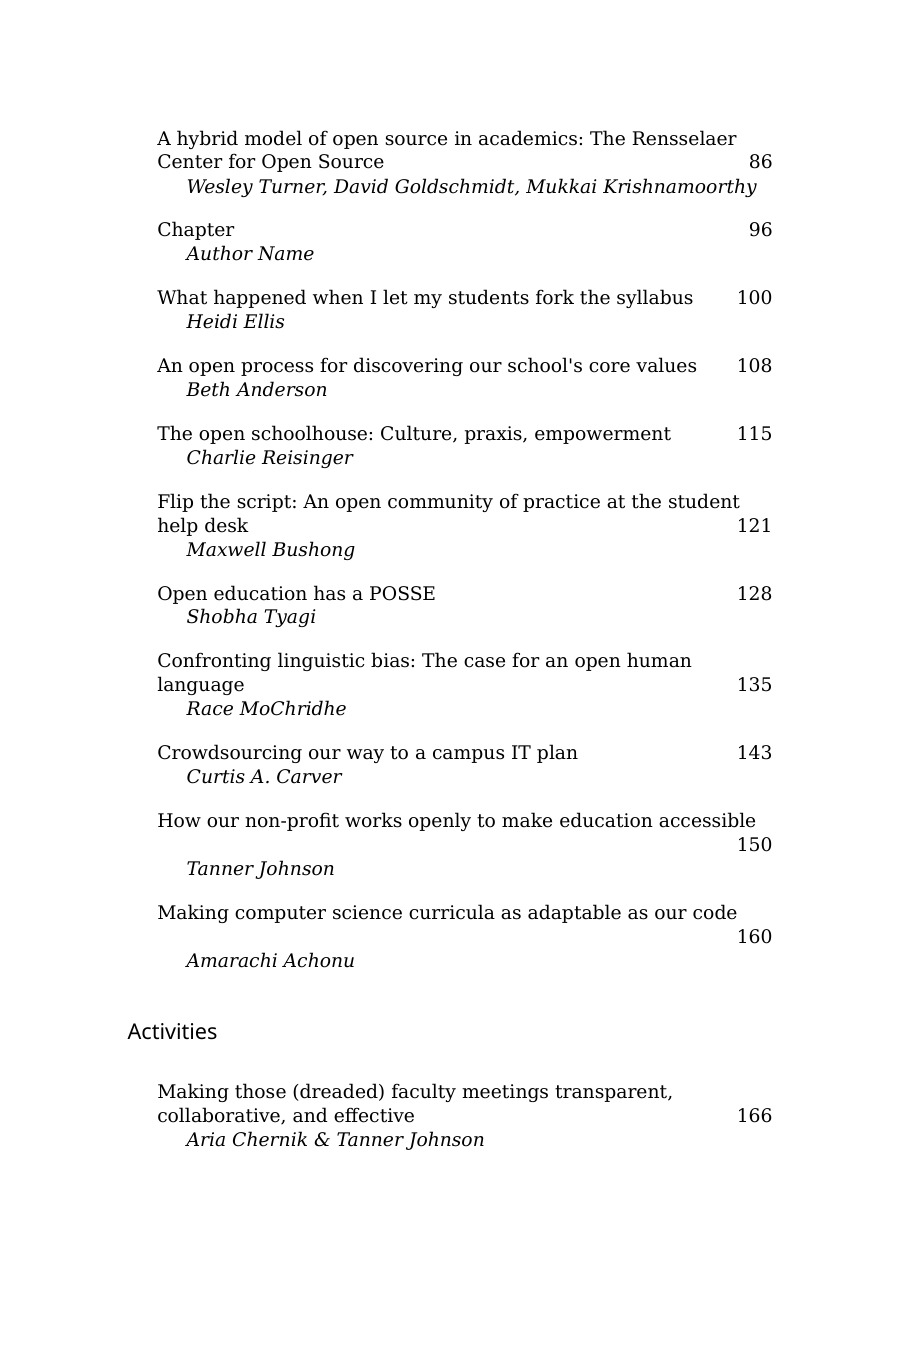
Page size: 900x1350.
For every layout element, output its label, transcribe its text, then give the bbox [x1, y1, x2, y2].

text Making computer science curricula as adaptable as our code 160 [157, 902, 772, 948]
text Charlie Reisinger [186, 447, 772, 491]
text Author Name [186, 243, 772, 287]
text Curtis A. Carver [186, 766, 772, 810]
text What happened when I let my students fork the syllabus 100 [157, 287, 772, 309]
text Confronting linguistic bias: The case for an open human language 135 [157, 650, 772, 696]
text The open schoolhouse: Culture, praxis, empowerment 115 [157, 423, 772, 445]
text Heidi Ellis [186, 311, 772, 355]
text An open process for discovering our school's core values 108 [157, 355, 772, 377]
text Beth Anderson [186, 379, 772, 423]
text Flip the script: An open community of practice at the student help desk 121 [157, 491, 772, 537]
text Wesley Turner, David Goldschmidt, Mukkai Krishnamoorthy [186, 176, 772, 219]
text Activities [127, 1016, 772, 1078]
text How our non-profit works openly to make education accessible 150 [157, 810, 772, 856]
text Tanner Johnson [186, 858, 772, 902]
text Crowdsourcing our way to a campus IT plan 143 [157, 742, 772, 764]
text Open education has a POSSE 128 [157, 582, 772, 604]
text A hybrid model of open source in academics: The Rensselaer Center for Open Source 86 [157, 127, 772, 173]
text Amarachi Achonu [186, 950, 772, 994]
text Aria Chernik & Tanner Johnson [186, 1129, 772, 1173]
text Maxwell Bushong [186, 539, 772, 582]
text Race MoChridhe [186, 698, 772, 742]
text Shobha Tyagi [186, 607, 772, 650]
text Chapter 96 [157, 219, 772, 241]
text Making those (dreaded) faculty meetings transparent, collaborative, and effective 166 [157, 1081, 772, 1127]
